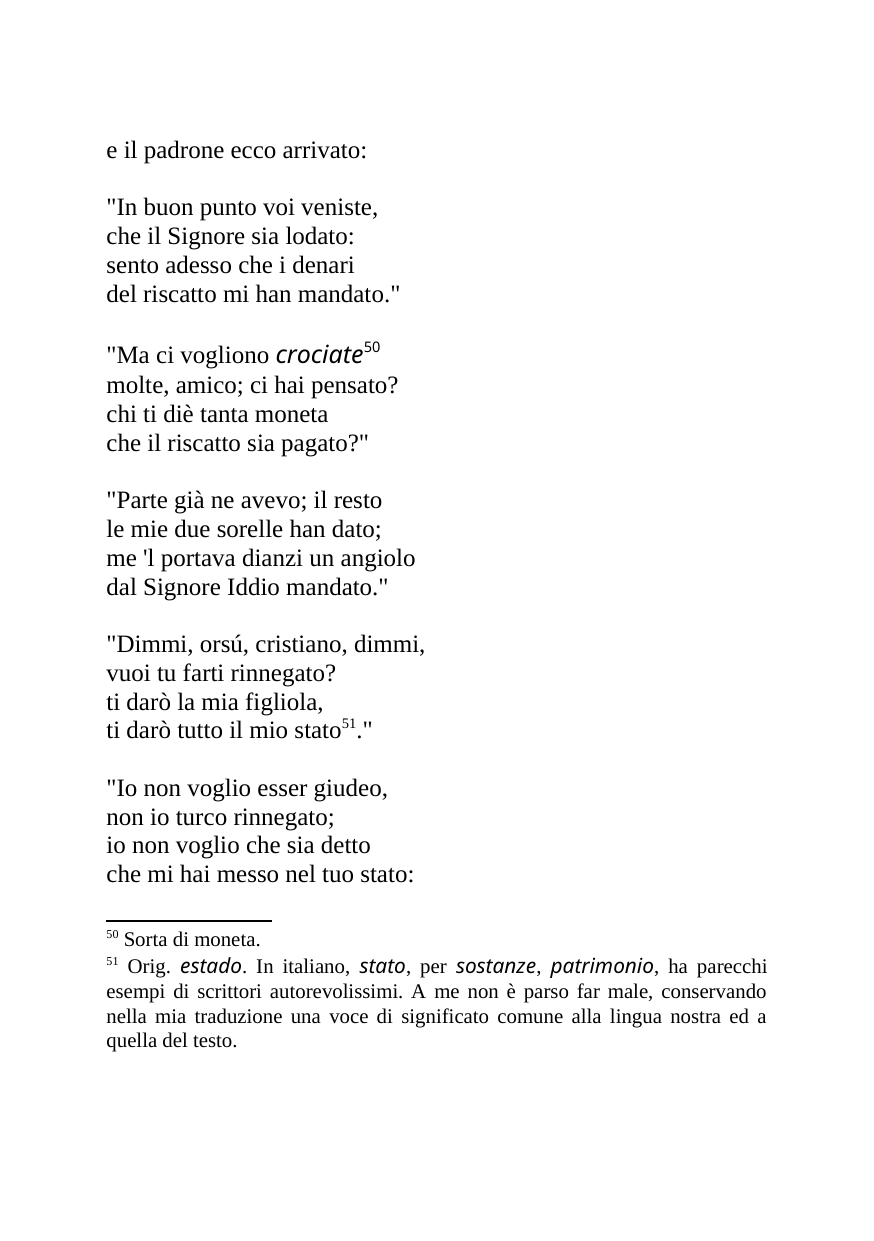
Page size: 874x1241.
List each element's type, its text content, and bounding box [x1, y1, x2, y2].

text vuoi tu farti rinnegato? [106, 658, 768, 687]
text del riscatto mi han mandato." [106, 279, 768, 307]
text che il Signore sia lodato: [106, 221, 768, 250]
text che il riscatto sia pagato?" [106, 428, 768, 457]
text "In buon punto voi veniste, [106, 192, 768, 221]
text molte, amico; ci hai pensato? [106, 370, 768, 399]
text "Io non voglio esser giudeo, [106, 773, 768, 802]
text ti darò tutto il mio stato." [106, 715, 768, 744]
text me 'l portava dianzi un angiolo [106, 543, 768, 572]
text Sorta di moneta. [106, 927, 768, 951]
text non io turco rinnegato; [106, 802, 768, 830]
text le mie due sorelle han dato; [106, 514, 768, 543]
text che mi hai messo nel tuo stato: [106, 859, 768, 888]
text sento adesso che i denari [106, 250, 768, 279]
text ti darò la mia figliola, [106, 687, 768, 715]
text "Dimmi, orsú, cristiano, dimmi, [106, 629, 768, 658]
text e il padrone ecco arrivato: [106, 135, 768, 164]
text chi ti diè tanta moneta [106, 399, 768, 428]
text io non voglio che sia detto [106, 830, 768, 859]
text Orig. estado. In italiano, stato, per sostanze, patrimonio, ha parecchi esempi di scrittori autorevolissimi. A me non è parso far male, conservando nella mia traduzione una voce di significato comune alla lingua nostra ed a quella del testo. [106, 951, 768, 1052]
text "Parte già ne avevo; il resto [106, 485, 768, 514]
text dal Signore Iddio mandato." [106, 572, 768, 600]
text "Ma ci vogliono crociate [106, 336, 768, 370]
